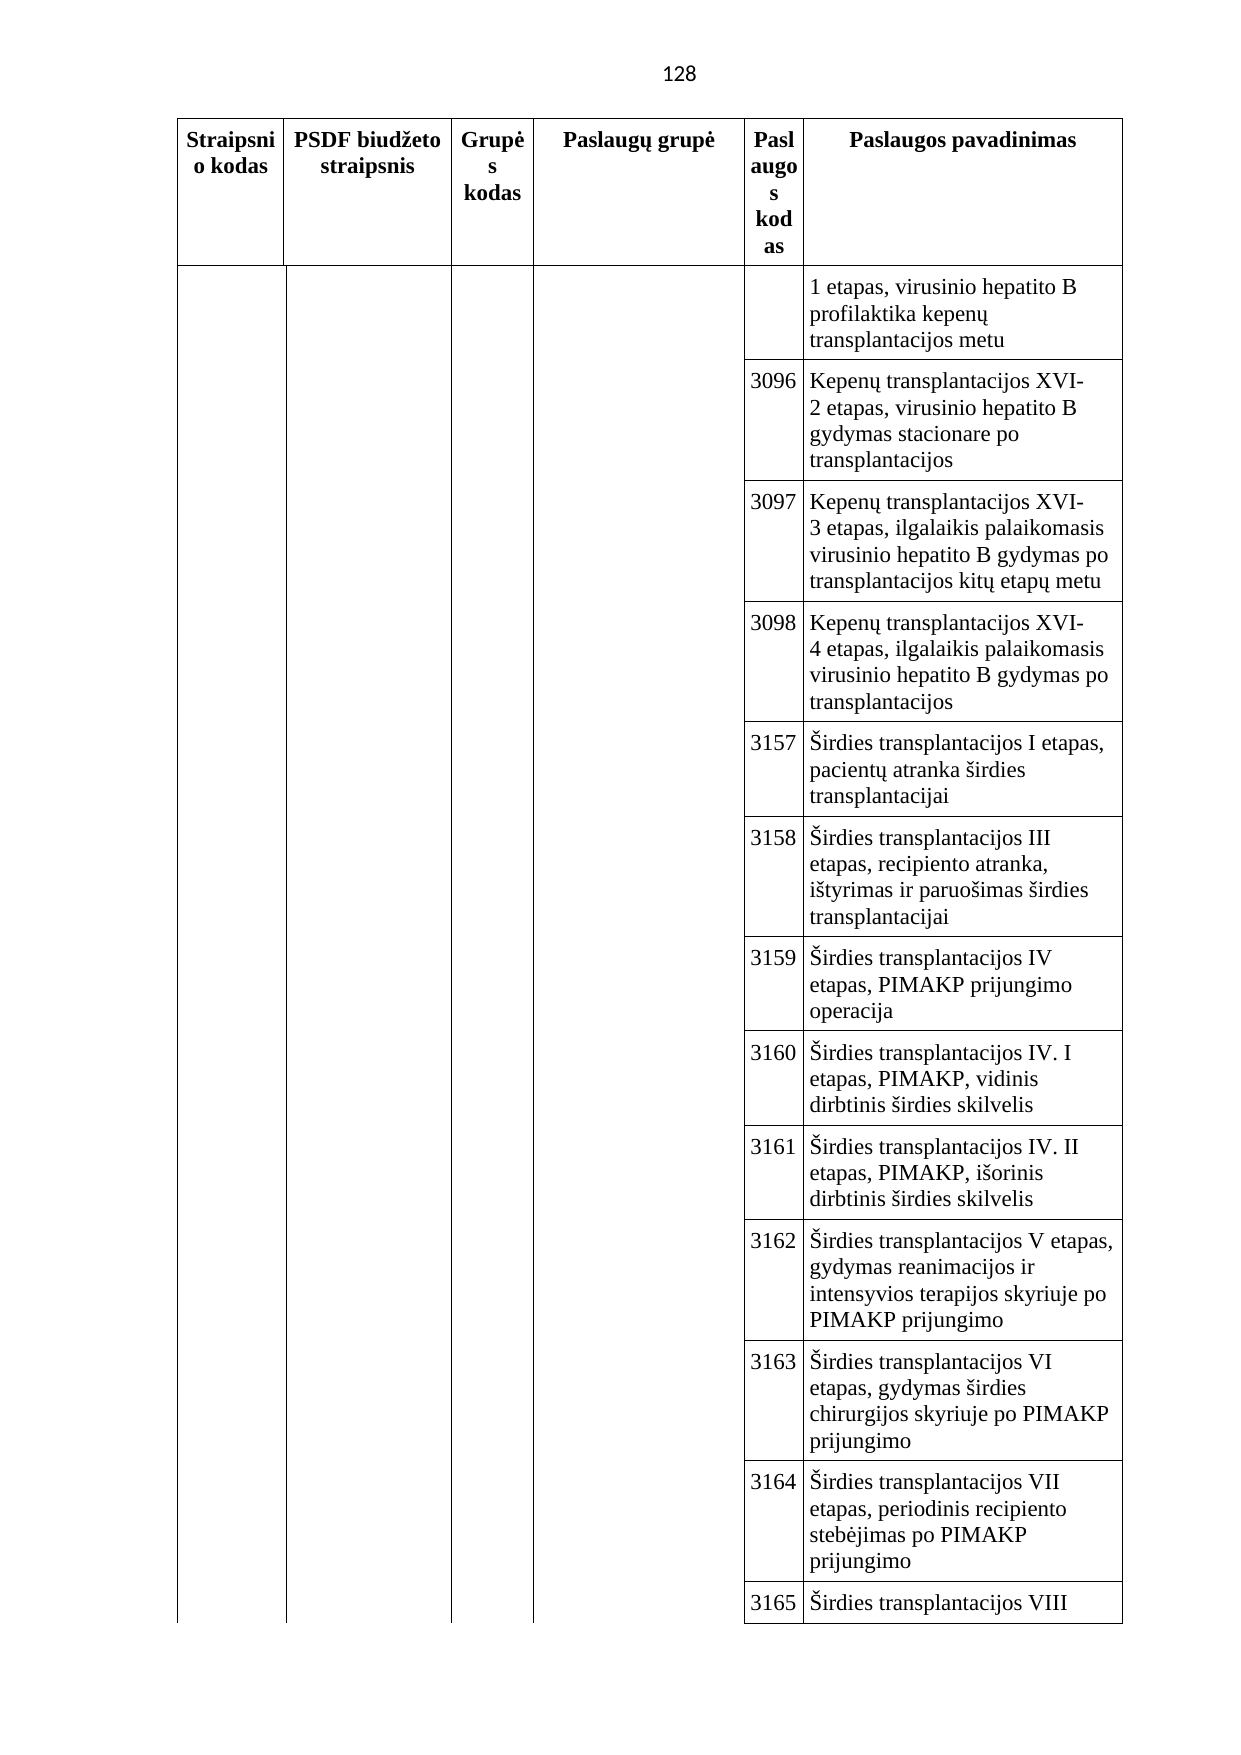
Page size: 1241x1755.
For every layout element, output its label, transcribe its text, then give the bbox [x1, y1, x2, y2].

table_cell Širdies transplantacijos III etapas, recipiento atranka, ištyrimas ir paruošimas širdies transplantacijai [804, 817, 1122, 936]
table_cell [534, 1219, 744, 1339]
table_cell [534, 721, 744, 816]
table_cell [287, 936, 451, 1030]
table_cell [534, 1581, 744, 1622]
table_cell [287, 601, 451, 721]
table_cell 3165 [745, 1582, 803, 1622]
table_cell [178, 936, 286, 1030]
table_cell Širdies transplantacijos V etapas, gydymas reanimacijos ir intensyvios terapijos skyriuje po PIMAKP prijungimo [804, 1220, 1122, 1339]
table_cell [287, 1460, 451, 1581]
table_cell Širdies transplantacijos VII etapas, periodinis recipiento stebėjimas po PIMAKP prijungimo [804, 1461, 1122, 1581]
table_header Grupės kodas [452, 119, 533, 265]
table_cell [178, 1340, 286, 1460]
table_header Paslaugos kodas [745, 119, 803, 265]
table_header Paslaugų grupė [534, 119, 744, 265]
table_cell [534, 1340, 744, 1460]
table_cell 3098 [745, 602, 803, 721]
table_cell Širdies transplantacijos IV etapas, PIMAKP prijungimo operacija [804, 937, 1122, 1030]
table_cell [452, 721, 533, 816]
table_cell Širdies transplantacijos VIII [804, 1582, 1122, 1622]
table_cell [178, 480, 286, 601]
table_cell [534, 359, 744, 480]
table_cell [452, 936, 533, 1030]
table_cell [452, 816, 533, 936]
table_cell [534, 936, 744, 1030]
table_cell [452, 1581, 533, 1622]
table_cell [287, 1340, 451, 1460]
table_cell [452, 266, 533, 359]
table_cell Širdies transplantacijos IV. I etapas, PIMAKP, vidinis dirbtinis širdies skilvelis [804, 1031, 1122, 1125]
table_cell [178, 1219, 286, 1339]
table_cell 3157 [745, 722, 803, 816]
table_cell [178, 359, 286, 480]
table_cell 3096 [745, 360, 803, 480]
table_cell [287, 721, 451, 816]
table_cell Širdies transplantacijos I etapas, pacientų atranka širdies transplantacijai [804, 722, 1122, 816]
table_cell [452, 1340, 533, 1460]
table_header Straipsnio kodas [178, 119, 283, 265]
table_cell Kepenų transplantacijos XVI-3 etapas, ilgalaikis palaikomasis virusinio hepatito B gydymas po transplantacijos kitų etapų metu [804, 481, 1122, 601]
table_cell [534, 1460, 744, 1581]
table_cell Kepenų transplantacijos XVI-4 etapas, ilgalaikis palaikomasis virusinio hepatito B gydymas po transplantacijos [804, 602, 1122, 721]
table_cell 3097 [745, 481, 803, 601]
table_cell Kepenų transplantacijos XVI-2 etapas, virusinio hepatito B gydymas stacionare po transplantacijos [804, 360, 1122, 480]
table_cell [287, 1219, 451, 1339]
table_cell 3163 [745, 1341, 803, 1460]
table_cell [178, 721, 286, 816]
table_cell [452, 359, 533, 480]
table_cell [178, 1581, 286, 1622]
table_cell Širdies transplantacijos IV. II etapas, PIMAKP, išorinis dirbtinis širdies skilvelis [804, 1126, 1122, 1219]
table_cell [452, 1460, 533, 1581]
table_cell [287, 1125, 451, 1219]
table_cell [452, 1125, 533, 1219]
table_cell [287, 1030, 451, 1125]
table_cell [287, 359, 451, 480]
table_cell [745, 266, 803, 359]
table_cell [452, 1030, 533, 1125]
table_cell 1 etapas, virusinio hepatito B profilaktika kepenų transplantacijos metu [804, 266, 1122, 359]
table_cell [534, 1030, 744, 1125]
table_cell 3160 [745, 1031, 803, 1125]
table_cell [178, 601, 286, 721]
table_cell [178, 816, 286, 936]
table_header PSDF biudžeto straipsnis [284, 119, 451, 265]
table_cell [287, 816, 451, 936]
table_cell [178, 1125, 286, 1219]
table_cell [452, 1219, 533, 1339]
table_cell [178, 1030, 286, 1125]
table_cell [178, 266, 286, 359]
table_cell [534, 601, 744, 721]
table_cell 3161 [745, 1126, 803, 1219]
table_cell [534, 1125, 744, 1219]
table_cell 3164 [745, 1461, 803, 1581]
table_cell Širdies transplantacijos VI etapas, gydymas širdies chirurgijos skyriuje po PIMAKP prijungimo [804, 1341, 1122, 1460]
table_cell [534, 816, 744, 936]
table_cell 3162 [745, 1220, 803, 1339]
table_cell [452, 480, 533, 601]
table_cell [287, 266, 451, 359]
table_cell [178, 1460, 286, 1581]
table_header Paslaugos pavadinimas [804, 119, 1122, 265]
table_cell [287, 1581, 451, 1622]
table_cell 3158 [745, 817, 803, 936]
table_cell [287, 480, 451, 601]
table_cell [452, 601, 533, 721]
table_cell [534, 480, 744, 601]
table_cell 3159 [745, 937, 803, 1030]
table_cell [534, 266, 744, 359]
